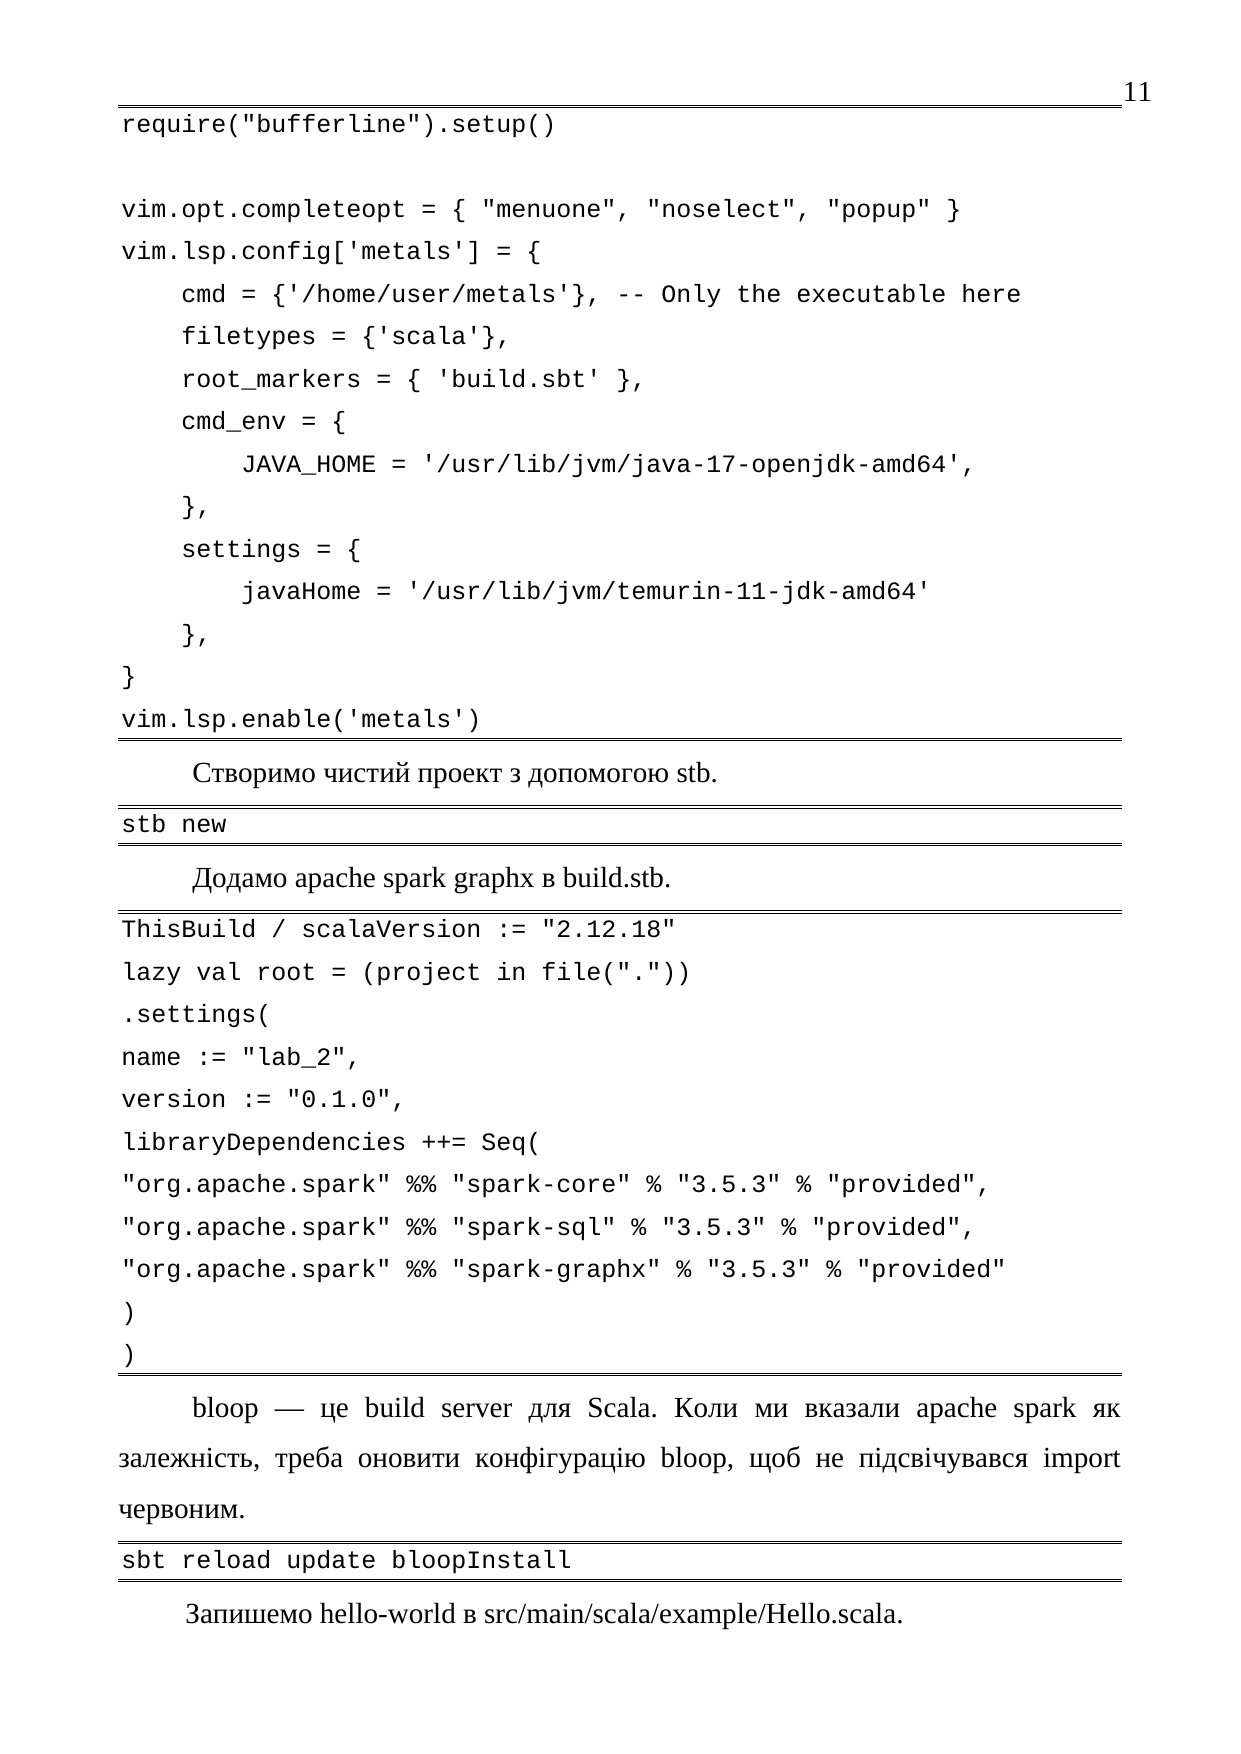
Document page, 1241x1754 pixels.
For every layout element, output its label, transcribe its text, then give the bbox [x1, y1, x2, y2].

text ) [118, 1293, 1122, 1327]
text version := "0.1.0", [118, 1080, 1122, 1115]
text sbt reload update bloopInstall [118, 1544, 1122, 1579]
text stb new [118, 809, 1122, 843]
text require("bufferline").setup() [118, 108, 1122, 140]
text root_markers = { 'build.sbt' }, [118, 360, 1122, 395]
text vim.opt.completeopt = { "menuone", "noselect", "popup" } [118, 190, 1122, 225]
text ThisBuild / scalaVersion := "2.12.18" [118, 914, 1122, 945]
text vim.lsp.config['metals'] = { [118, 233, 1122, 267]
text JAVA_HOME = '/usr/lib/jvm/java-17-openjdk-amd64', [118, 445, 1122, 480]
text filetypes = {'scala'}, [118, 318, 1122, 352]
text Запишемо hello-world в src/main/scala/example/Hello.scala. [118, 1596, 1122, 1629]
text cmd = {'/home/user/metals'}, -- Only the executable here [118, 275, 1122, 310]
text javaHome = '/usr/lib/jvm/temurin-11-jdk-amd64' [118, 573, 1122, 607]
text "org.apache.spark" %% "spark-graphx" % "3.5.3" % "provided" [118, 1250, 1122, 1285]
text name := "lab_2", [118, 1038, 1122, 1072]
text bloop — це build server для Scala. Коли ми вказали apache spark як залежність, треба оновити конфігурацію bloop, щоб не підсвічувався import червоним. [118, 1390, 1122, 1524]
text }, [118, 615, 1122, 650]
text lazy val root = (project in file(".")) [118, 953, 1122, 987]
text ) [118, 1335, 1122, 1373]
text .settings( [118, 995, 1122, 1030]
text "org.apache.spark" %% "spark-sql" % "3.5.3" % "provided", [118, 1208, 1122, 1242]
text "org.apache.spark" %% "spark-core" % "3.5.3" % "provided", [118, 1165, 1122, 1200]
text vim.lsp.enable('metals') [118, 700, 1122, 738]
text libraryDependencies ++= Seq( [118, 1123, 1122, 1157]
text } [118, 658, 1122, 692]
text Додамо apache spark graphx в build.stb. [118, 860, 1122, 894]
text }, [118, 488, 1122, 522]
text Створимо чистий проект з допомогою stb. [118, 755, 1122, 788]
text settings = { [118, 530, 1122, 565]
text cmd_env = { [118, 403, 1122, 437]
